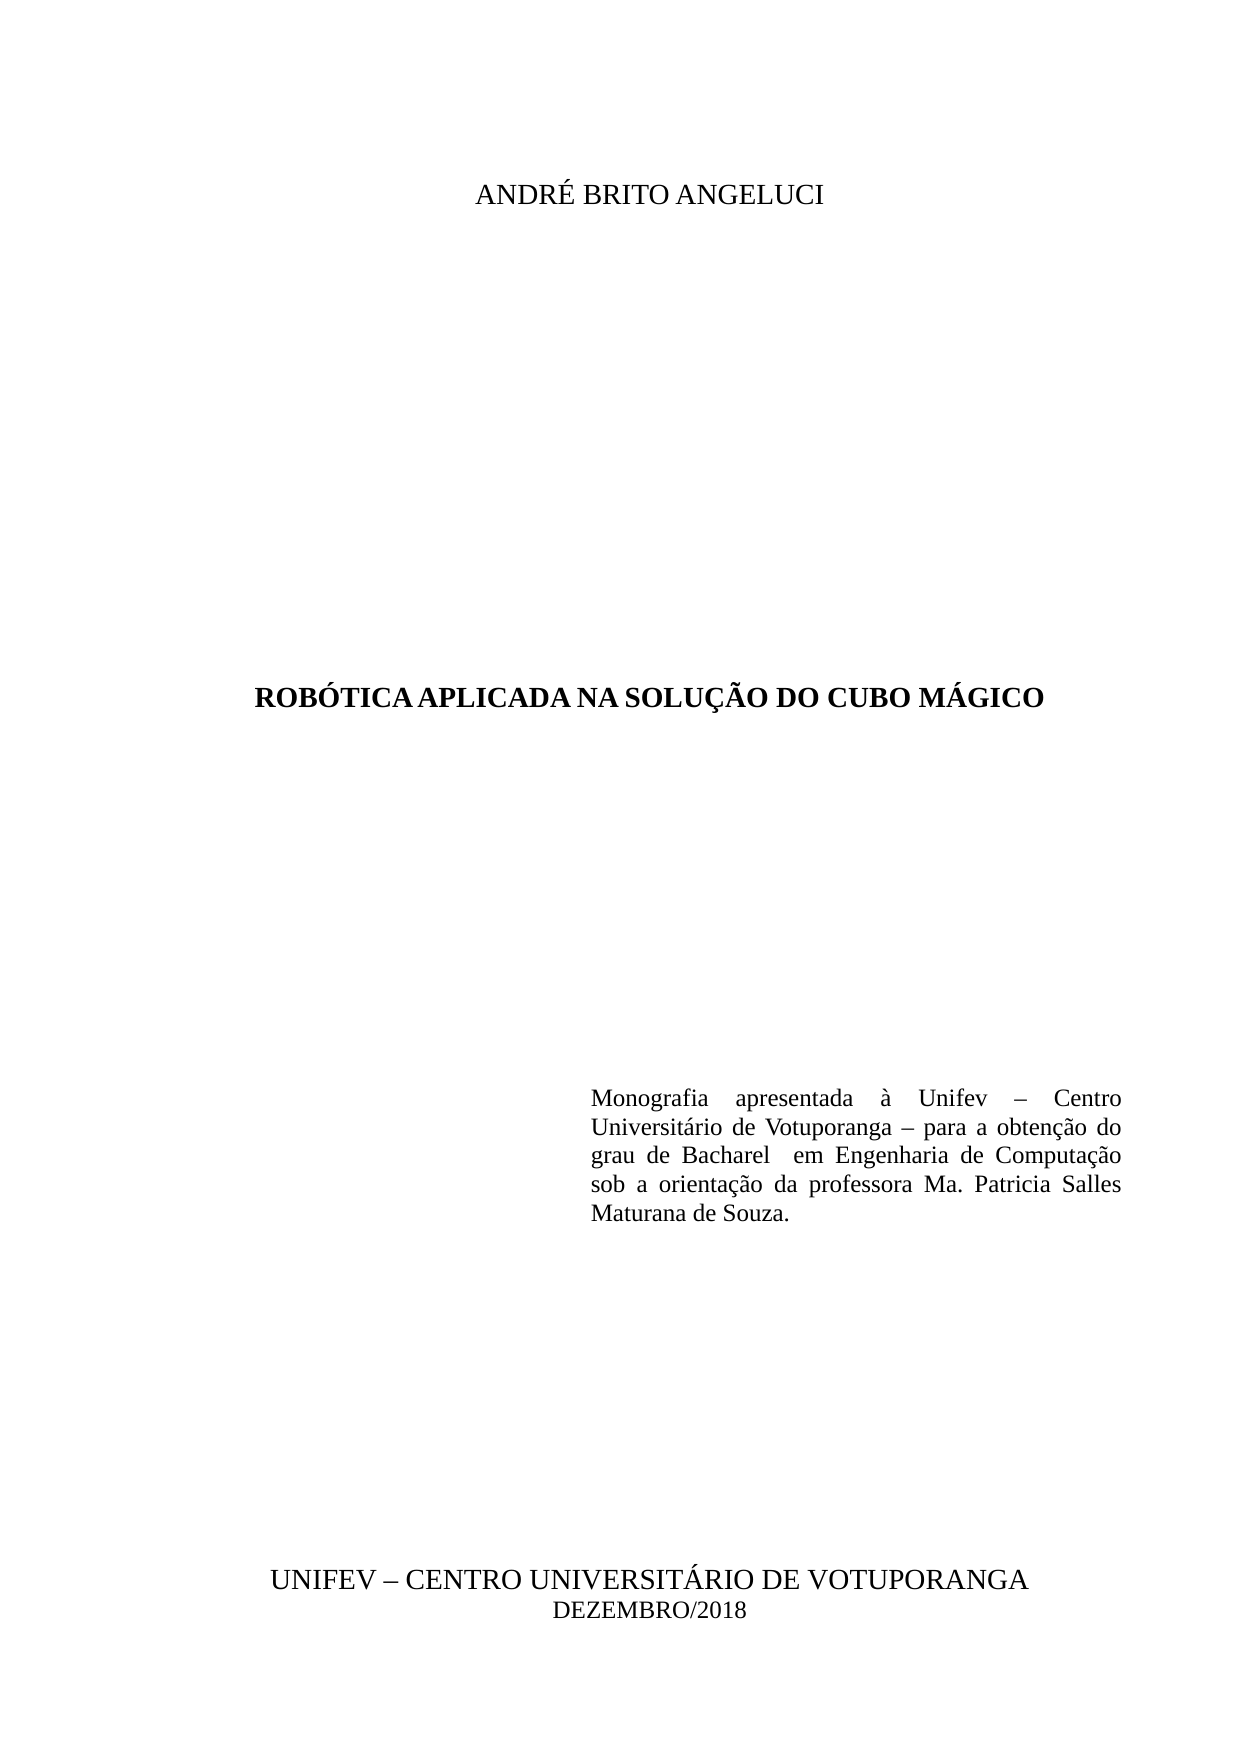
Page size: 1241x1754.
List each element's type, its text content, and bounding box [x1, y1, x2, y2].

text UNIFEV – CENTRO UNIVERSITÁRIO DE VOTUPORANGA [177, 1562, 1122, 1596]
text DEZEMBRO/2018 [177, 1596, 1122, 1624]
text ANDRÉ BRITO ANGELUCI [177, 177, 1122, 211]
text Monografia apresentada à Unifev – Centro Universitário de Votuporanga – para a obtenção do grau de Bacharel em Engenharia de Computação sob a orientação da professora Ma. Patricia Salles Maturana de Souza. [591, 1083, 1122, 1227]
text ROBÓTICA APLICADA NA SOLUÇÃO DO CUBO MÁGICO [177, 680, 1122, 714]
